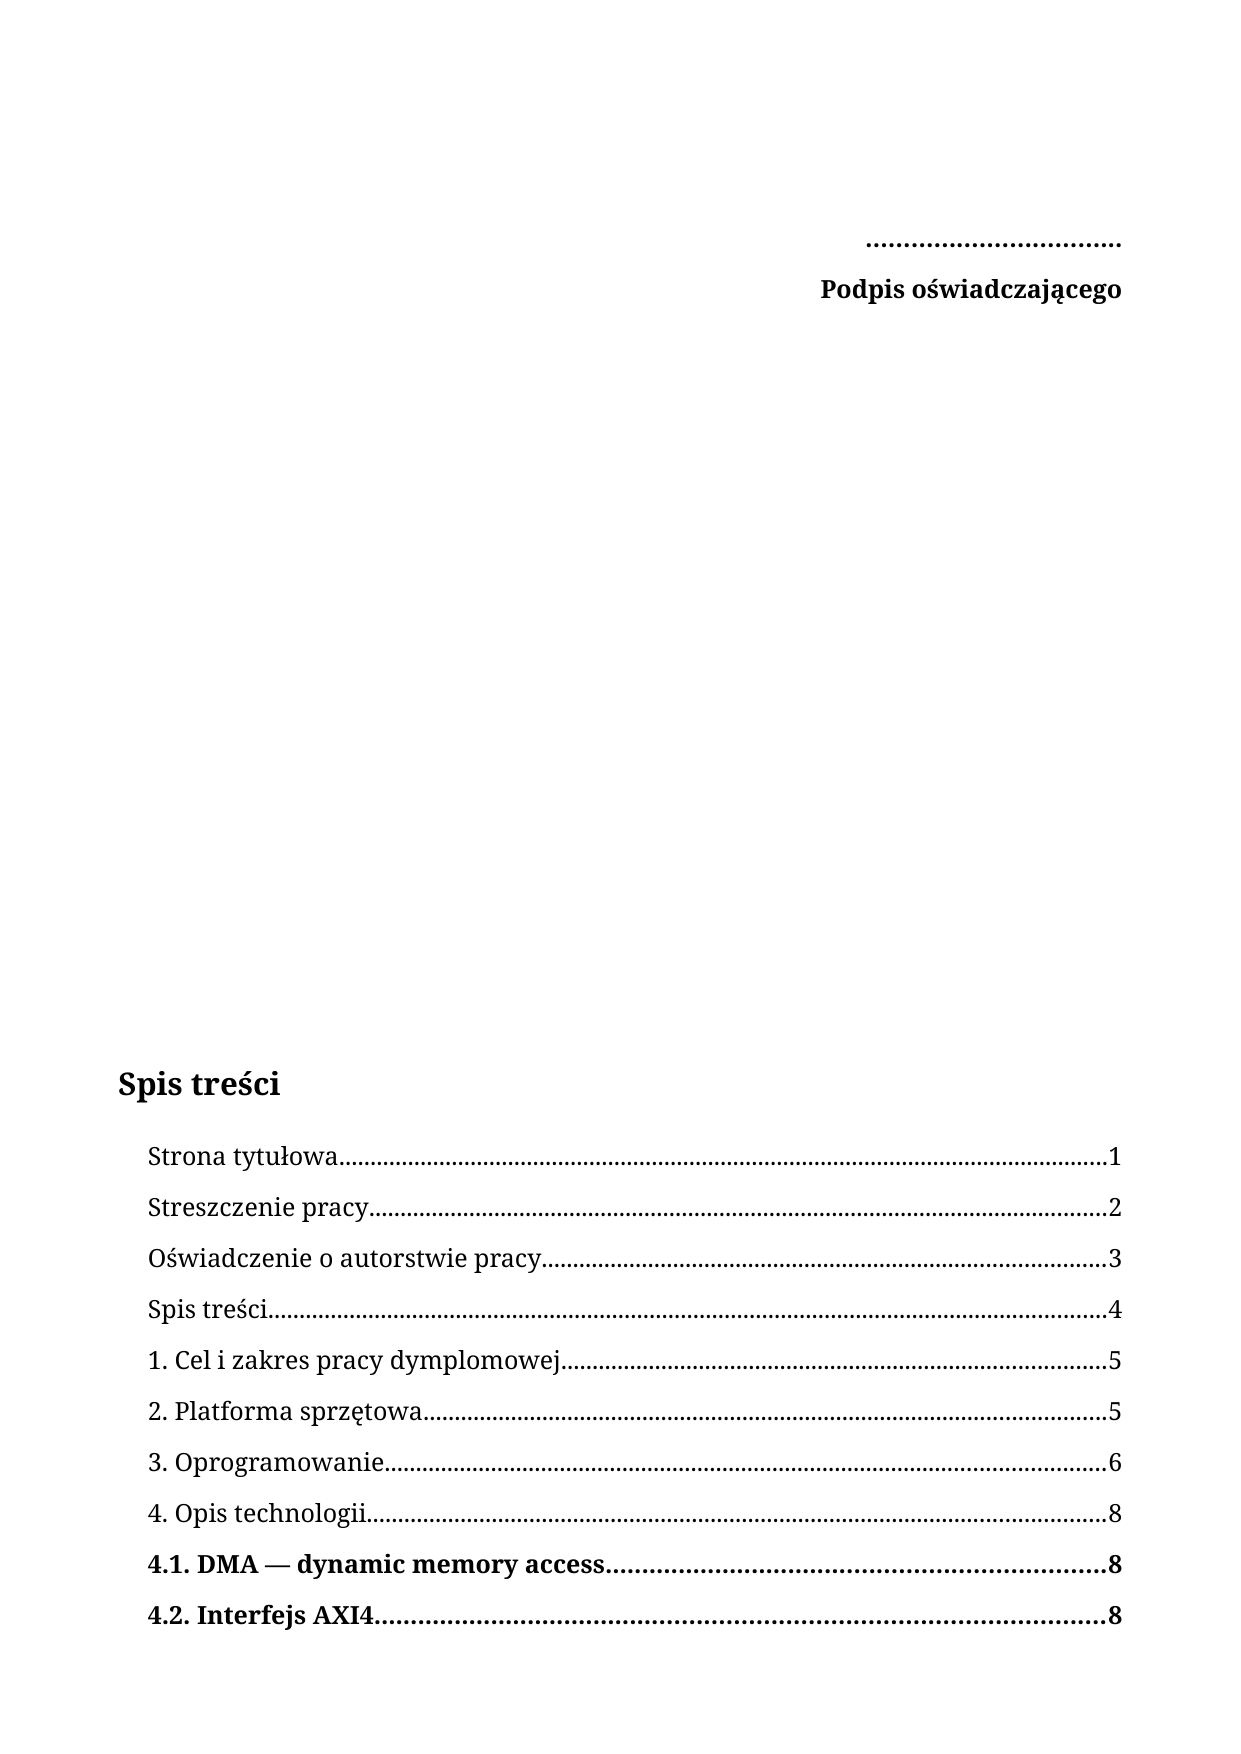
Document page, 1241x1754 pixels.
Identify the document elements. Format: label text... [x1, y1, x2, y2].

text Spis treści 4 [118, 1291, 1122, 1325]
text Podpis oświadczającego [118, 271, 1122, 305]
text 3. Oprogramowanie 6 [118, 1444, 1122, 1478]
text Oświadczenie o autorstwie pracy 3 [118, 1240, 1122, 1274]
text 4.2. Interfejs AXI4 8 [148, 1598, 1122, 1632]
text Streszczenie pracy 2 [118, 1189, 1122, 1223]
text 1. Cel i zakres pracy dymplomowej 5 [118, 1342, 1122, 1376]
subtitle Spis treści [118, 1062, 1122, 1104]
text Strona tytułowa 1 [118, 1138, 1122, 1172]
text 4. Opis technologii 8 [118, 1496, 1122, 1529]
text 4.1. DMA — dynamic memory access 8 [148, 1547, 1122, 1581]
text 2. Platforma sprzętowa 5 [118, 1393, 1122, 1427]
text ………….………………... [118, 220, 1122, 254]
